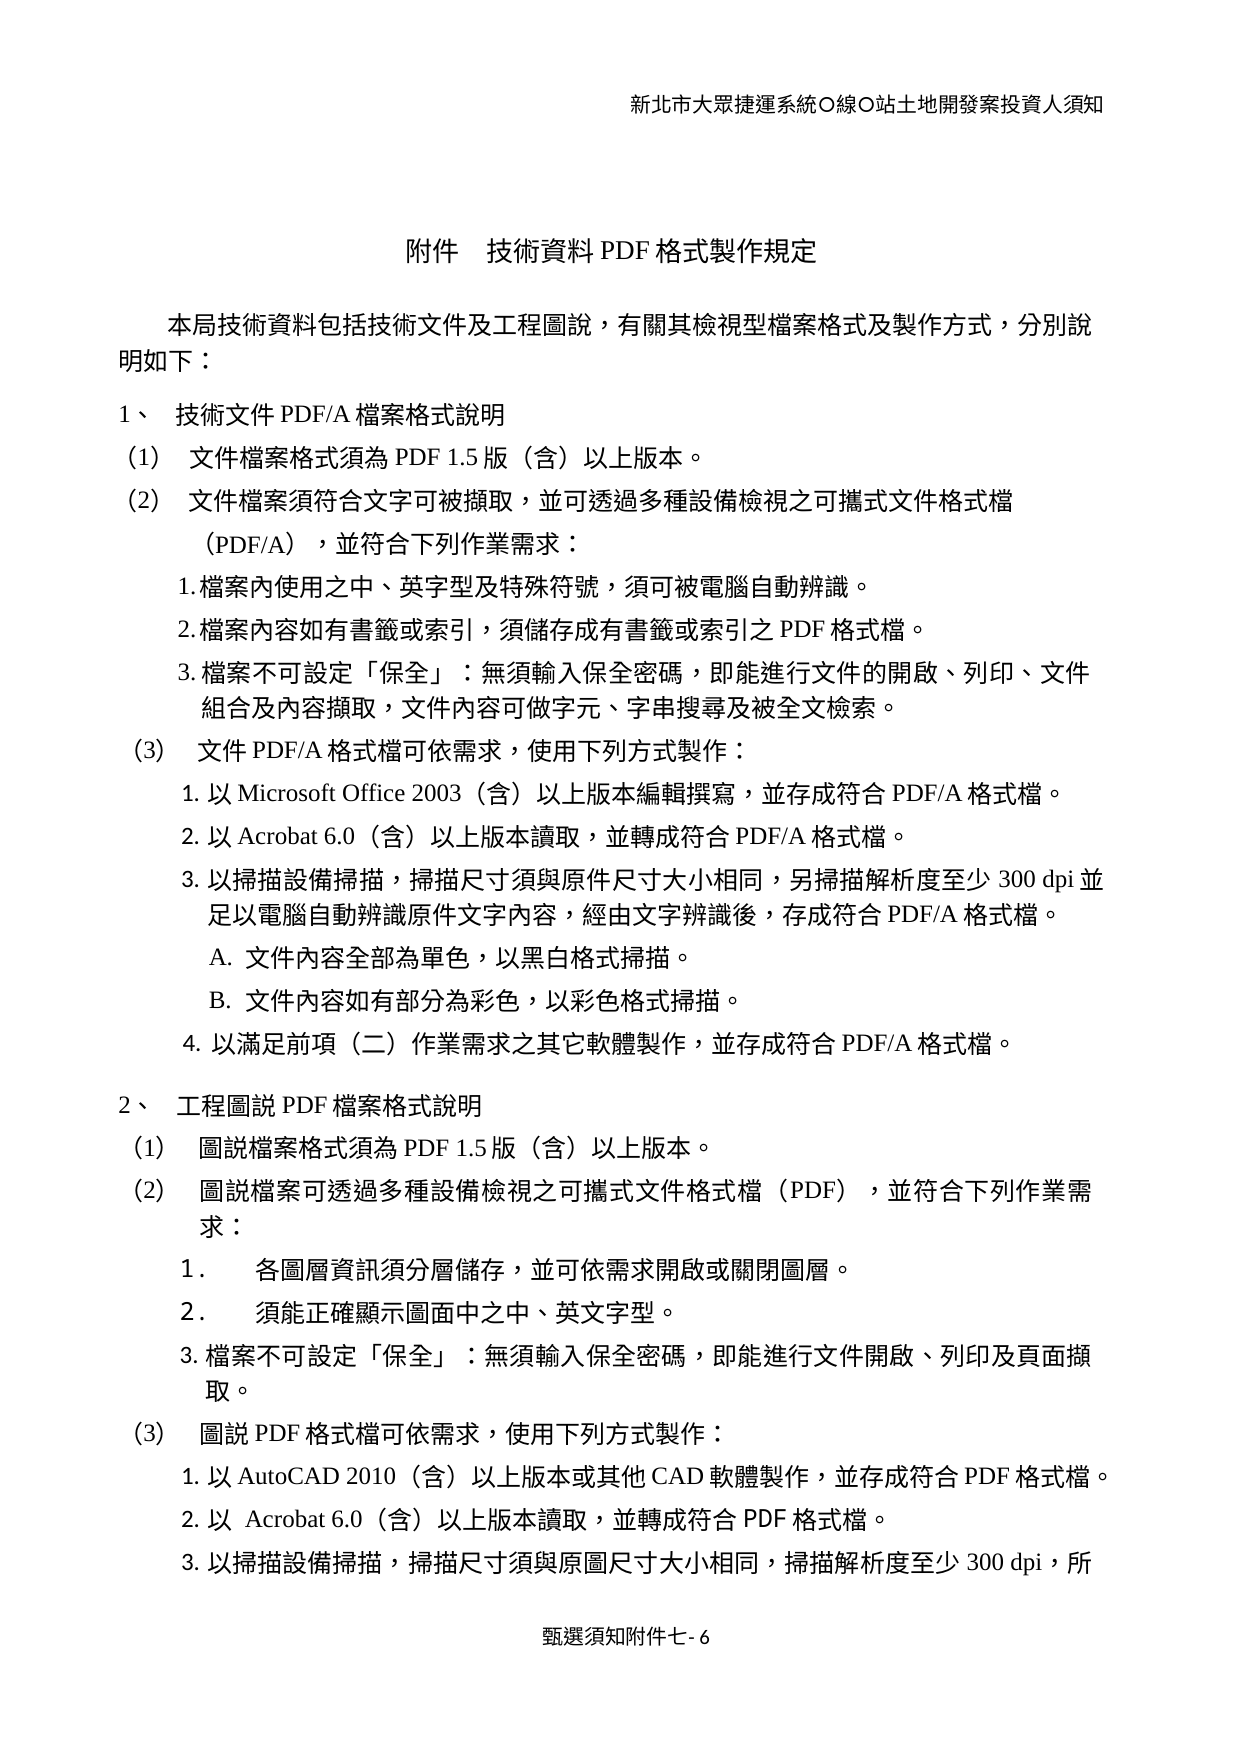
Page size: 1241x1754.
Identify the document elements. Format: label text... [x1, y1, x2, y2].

list 檔案內使用之中、英字型及特殊符號，須可被電腦自動辨識。 [177, 568, 1091, 603]
list 圖説檔案格式須為PDF 1.5版（含）以上版本。 [118, 1129, 1093, 1165]
list 各圖層資訊須分層儲存，並可依需求開啟或關閉圖層。 [179, 1251, 1093, 1286]
list 以掃描設備掃描，掃描尺寸須與原件尺寸大小相同，另掃描解析度至少300 dpi並足以電腦自動辨識原件文字內容，經由文字辨識後，存成符合PDF/A格式檔。 [181, 861, 1104, 931]
list 文件PDF/A格式檔可依需求，使用下列方式製作： [118, 732, 1093, 767]
list 以Acrobat 6.0（含）以上版本讀取，並轉成符合PDF/A格式檔。 [181, 818, 1093, 853]
list 圖説PDF格式檔可依需求，使用下列方式製作： [118, 1415, 1093, 1450]
list 文件檔案須符合文字可被擷取，並可透過多種設備檢視之可攜式文件格式檔 [112, 482, 1093, 517]
list 以Microsoft Office 2003（含）以上版本編輯撰寫，並存成符合PDF/A格式檔。 [181, 775, 1093, 810]
list 以 Acrobat 6.0（含）以上版本讀取，並轉成符合PDF格式檔。 [181, 1501, 1093, 1536]
list 須能正確顯示圖面中之中、英文字型。 [179, 1293, 1093, 1329]
list 以掃描設備掃描，掃描尺寸須與原圖尺寸大小相同，掃描解析度至少300 dpi，所 [181, 1543, 1093, 1579]
list 檔案不可設定「保全」：無須輸入保全密碼，即能進行文件開啟、列印及頁面擷取。 [179, 1336, 1093, 1407]
list 文件檔案格式須為PDF 1.5版（含）以上版本。 [112, 439, 1093, 474]
list 文件內容全部為單色，以黑白格式掃描。 [208, 939, 1093, 974]
text （PDF/A），並符合下列作業需求： [118, 525, 1093, 560]
list 工程圖説PDF檔案格式說明 [118, 1086, 1093, 1122]
text 本局技術資料包括技術文件及工程圖說，有關其檢視型檔案格式及製作方式，分別說明如下： [118, 306, 1093, 377]
list 以滿足前項（二）作業需求之其它軟體製作，並存成符合PDF/A格式檔。 [178, 1025, 1093, 1060]
text 附件 技術資料PDF格式製作規定 [118, 219, 1104, 281]
list 技術文件PDF/A檔案格式說明 [118, 396, 1104, 431]
list 檔案不可設定「保全」：無須輸入保全密碼，即能進行文件的開啟、列印、文件組合及內容擷取，文件內容可做字元、字串搜尋及被全文檢索。 [177, 653, 1093, 724]
list 以AutoCAD 2010（含）以上版本或其他CAD軟體製作，並存成符合PDF格式檔。 [181, 1458, 1093, 1493]
list 圖説檔案可透過多種設備檢視之可攜式文件格式檔（PDF），並符合下列作業需求： [118, 1172, 1093, 1243]
list 文件內容如有部分為彩色，以彩色格式掃描。 [208, 982, 1093, 1017]
list 檔案內容如有書籤或索引，須儲存成有書籤或索引之PDF格式檔。 [177, 611, 1093, 646]
